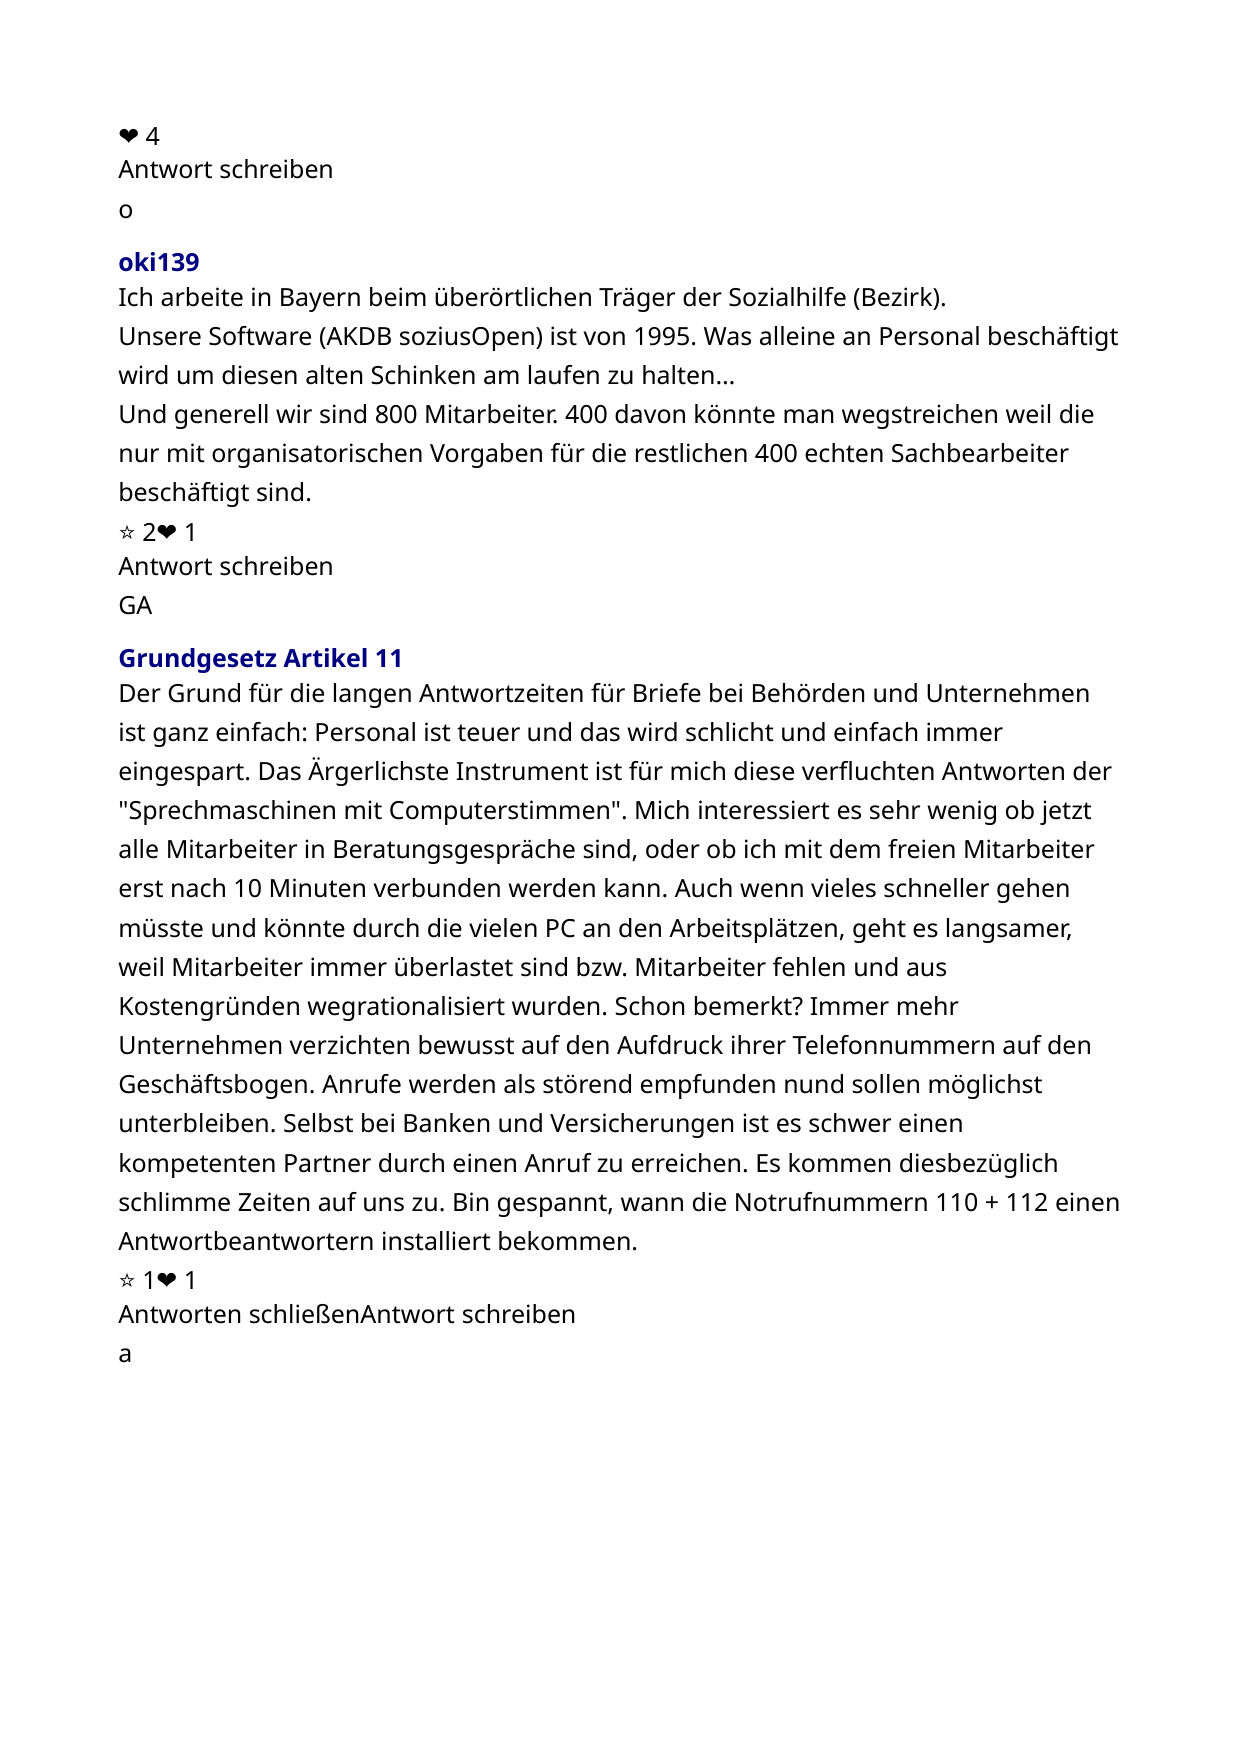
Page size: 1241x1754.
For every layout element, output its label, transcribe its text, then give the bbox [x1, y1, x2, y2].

text o [118, 191, 1122, 225]
text ⭐️ 2❤️ 1 [118, 514, 1122, 548]
text a [118, 1336, 1122, 1370]
text ❤️ 4 [118, 118, 1122, 152]
text Antwort schreiben [118, 152, 1122, 186]
text Antworten schließenAntwort schreiben [118, 1297, 1122, 1331]
text Ich arbeite in Bayern beim überörtlichen Träger der Sozialhilfe (Bezirk). [118, 279, 1122, 313]
text Und generell wir sind 800 Mitarbeiter. 400 davon könnte man wegstreichen weil die nur mit organisatorischen Vorgaben für die restlichen 400 echten Sachbearbeiter beschäftigt sind. [118, 397, 1122, 509]
subtitle oki139 [118, 245, 1122, 279]
subtitle Grundgesetz Artikel 11 [118, 641, 1122, 675]
text Antwort schreiben [118, 548, 1122, 582]
text Unsere Software (AKDB soziusOpen) ist von 1995. Was alleine an Personal beschäftigt wird um diesen alten Schinken am laufen zu halten… [118, 318, 1122, 392]
text Der Grund für die langen Antwortzeiten für Briefe bei Behörden und Unternehmen ist ganz einfach: Personal ist teuer und das wird schlicht und einfach immer eingespart. Das Ärgerlichste Instrument ist für mich diese verfluchten Antworten der "Sprechmaschinen mit Computerstimmen". Mich interessiert es sehr wenig ob jetzt alle Mitarbeiter in Beratungsgespräche sind, oder ob ich mit dem freien Mitarbeiter erst nach 10 Minuten verbunden werden kann. Auch wenn vieles schneller gehen müsste und könnte durch die vielen PC an den Arbeitsplätzen, geht es langsamer, weil Mitarbeiter immer überlastet sind bzw. Mitarbeiter fehlen und aus Kostengründen wegrationalisiert wurden. Schon bemerkt? Immer mehr Unternehmen verzichten bewusst auf den Aufdruck ihrer Telefonnummern auf den Geschäftsbogen. Anrufe werden als störend empfunden nund sollen möglichst unterbleiben. Selbst bei Banken und Versicherungen ist es schwer einen kompetenten Partner durch einen Anruf zu erreichen. Es kommen diesbezüglich schlimme Zeiten auf uns zu. Bin gespannt, wann die Notrufnummern 110 + 112 einen Antwortbeantwortern installiert bekommen. [118, 675, 1122, 1258]
text ⭐️ 1❤️ 1 [118, 1263, 1122, 1297]
text GA [118, 587, 1122, 621]
